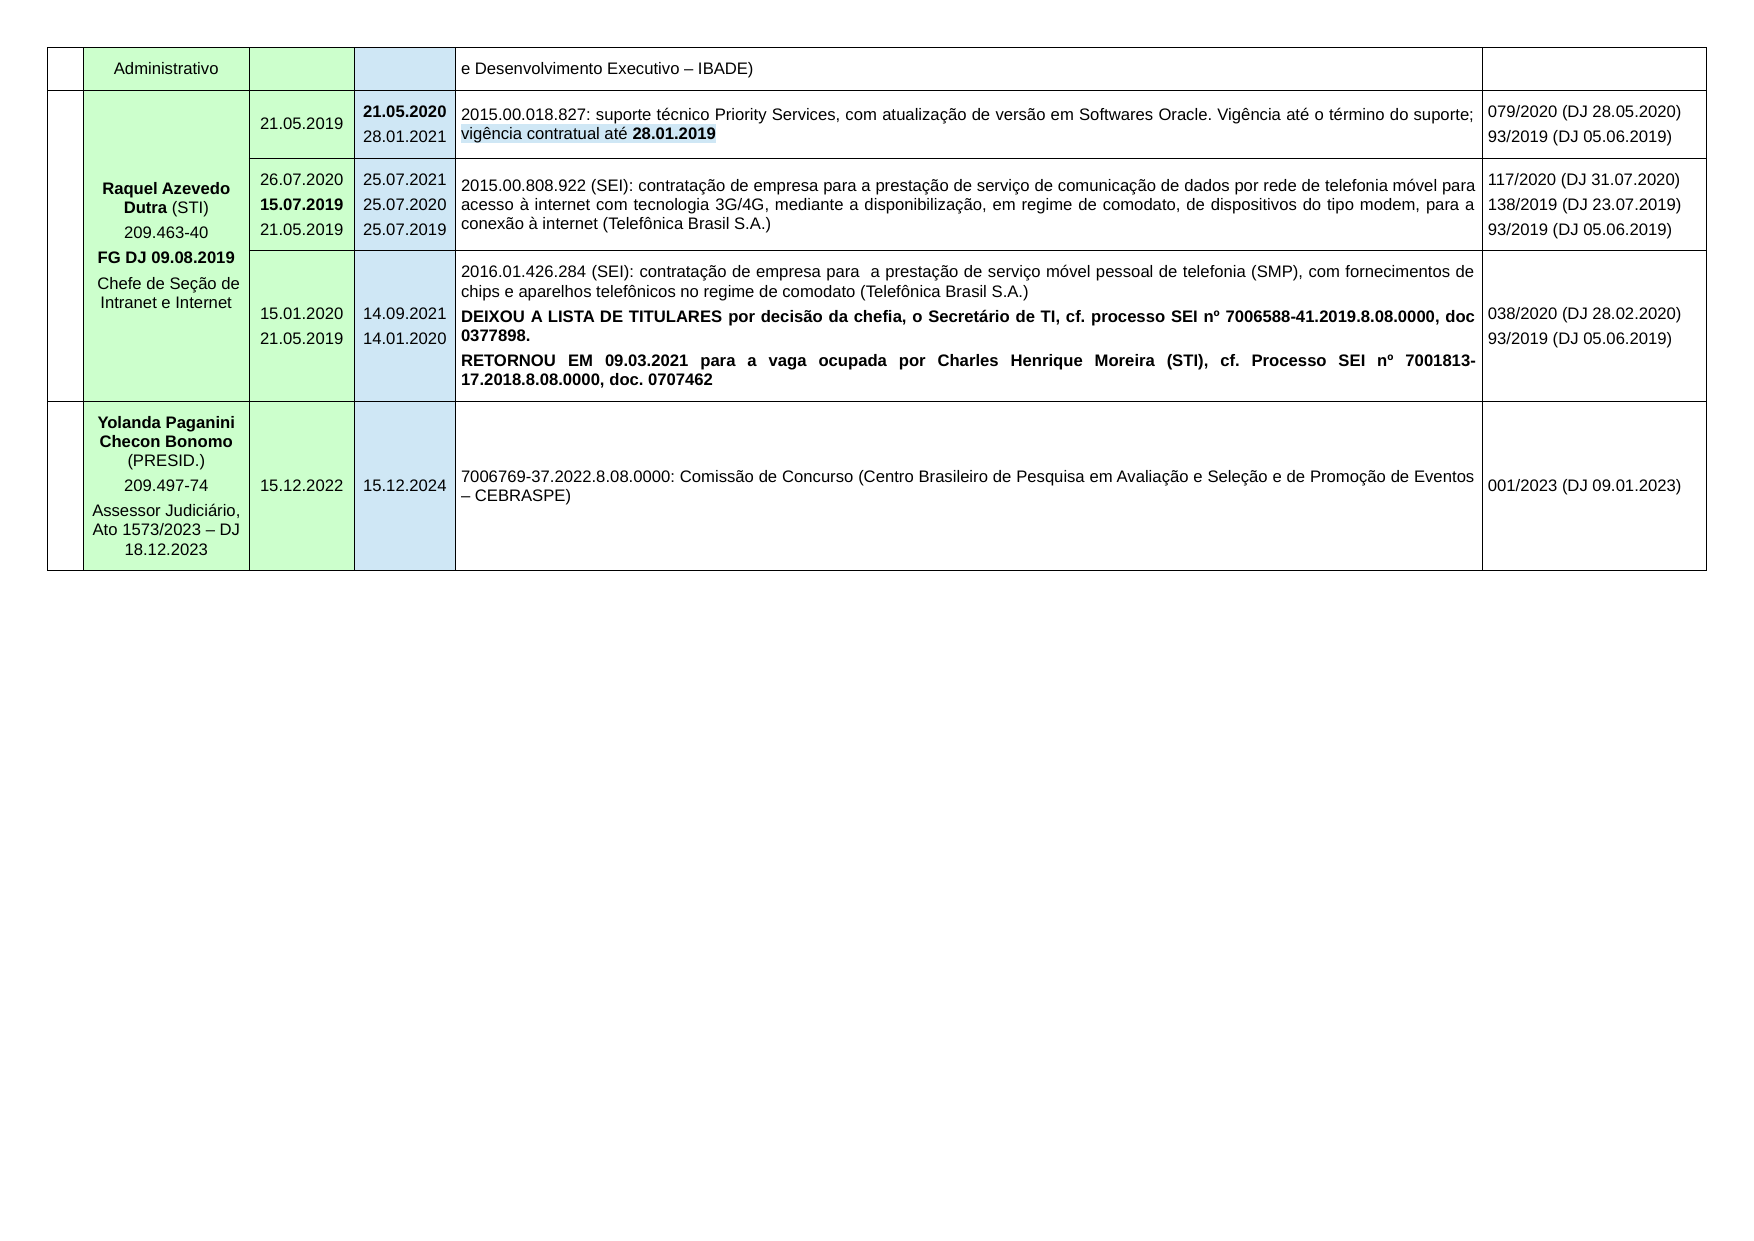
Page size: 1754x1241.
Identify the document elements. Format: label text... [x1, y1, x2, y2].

table_cell 14.09.2021 14.01.2020 [355, 251, 455, 401]
table_cell [48, 48, 83, 90]
table_cell 25.07.2021 25.07.2020 25.07.2019 [355, 159, 455, 250]
table_cell [1483, 48, 1706, 90]
table_cell [250, 48, 354, 90]
table_cell 117/2020 (DJ 31.07.2020) 138/2019 (DJ 23.07.2019) 93/2019 (DJ 05.06.2019) [1483, 159, 1706, 250]
table_cell 7006769-37.2022.8.08.0000: Comissão de Concurso (Centro Brasileiro de Pesquisa em Avaliação e Seleção e de Promoção de Eventos – CEBRASPE) [456, 402, 1482, 570]
table_cell 15.01.2020 21.05.2019 [250, 251, 354, 401]
table_cell 2015.00.018.827: suporte técnico Priority Services, com atualização de versão em Softwares Oracle. Vigência até o término do suporte; vigência contratual até 28.01.2019 [456, 91, 1482, 158]
table_cell 2015.00.808.922 (SEI): contratação de empresa para a prestação de serviço de comunicação de dados por rede de telefonia móvel para acesso à internet com tecnologia 3G/4G, mediante a disponibilização, em regime de comodato, de dispositivos do tipo modem, para a conexão à internet (Telefônica Brasil S.A.) [456, 159, 1482, 250]
table_cell Administrativo [84, 48, 249, 90]
table_cell 15.12.2022 [250, 402, 354, 570]
table_cell 15.12.2024 [355, 402, 455, 570]
table_cell 2016.01.426.284 (SEI): contratação de empresa para a prestação de serviço móvel pessoal de telefonia (SMP), com fornecimentos de chips e aparelhos telefônicos no regime de comodato (Telefônica Brasil S.A.) DEIXOU A LISTA DE TITULARES por decisão da chefia, o Secretário de TI, cf. processo SEI nº 7006588-41.2019.8.08.0000, doc 0377898. RETORNOU EM 09.03.2021 para a vaga ocupada por Charles Henrique Moreira (STI), cf. Processo SEI nº 7001813-17.2018.8.08.0000, doc. 0707462 [456, 251, 1482, 401]
table_cell 21.05.2019 [250, 91, 354, 158]
table_cell 079/2020 (DJ 28.05.2020) 93/2019 (DJ 05.06.2019) [1483, 91, 1706, 158]
table_cell [48, 402, 83, 570]
table_cell 26.07.2020 15.07.2019 21.05.2019 [250, 159, 354, 250]
table_cell 001/2023 (DJ 09.01.2023) [1483, 402, 1706, 570]
table_cell 038/2020 (DJ 28.02.2020) 93/2019 (DJ 05.06.2019) [1483, 251, 1706, 401]
table_cell Raquel Azevedo Dutra (STI) 209.463-40 FG DJ 09.08.2019 Chefe de Seção de Intranet e Internet [84, 91, 249, 401]
table_cell [355, 48, 455, 90]
table_cell 21.05.2020 28.01.2021 [355, 91, 455, 158]
table_cell e Desenvolvimento Executivo – IBADE) [456, 48, 1482, 90]
table_cell [48, 91, 83, 401]
table_cell Yolanda Paganini Checon Bonomo (PRESID.) 209.497-74 Assessor Judiciário, Ato 1573/2023 – DJ 18.12.2023 [84, 402, 249, 570]
